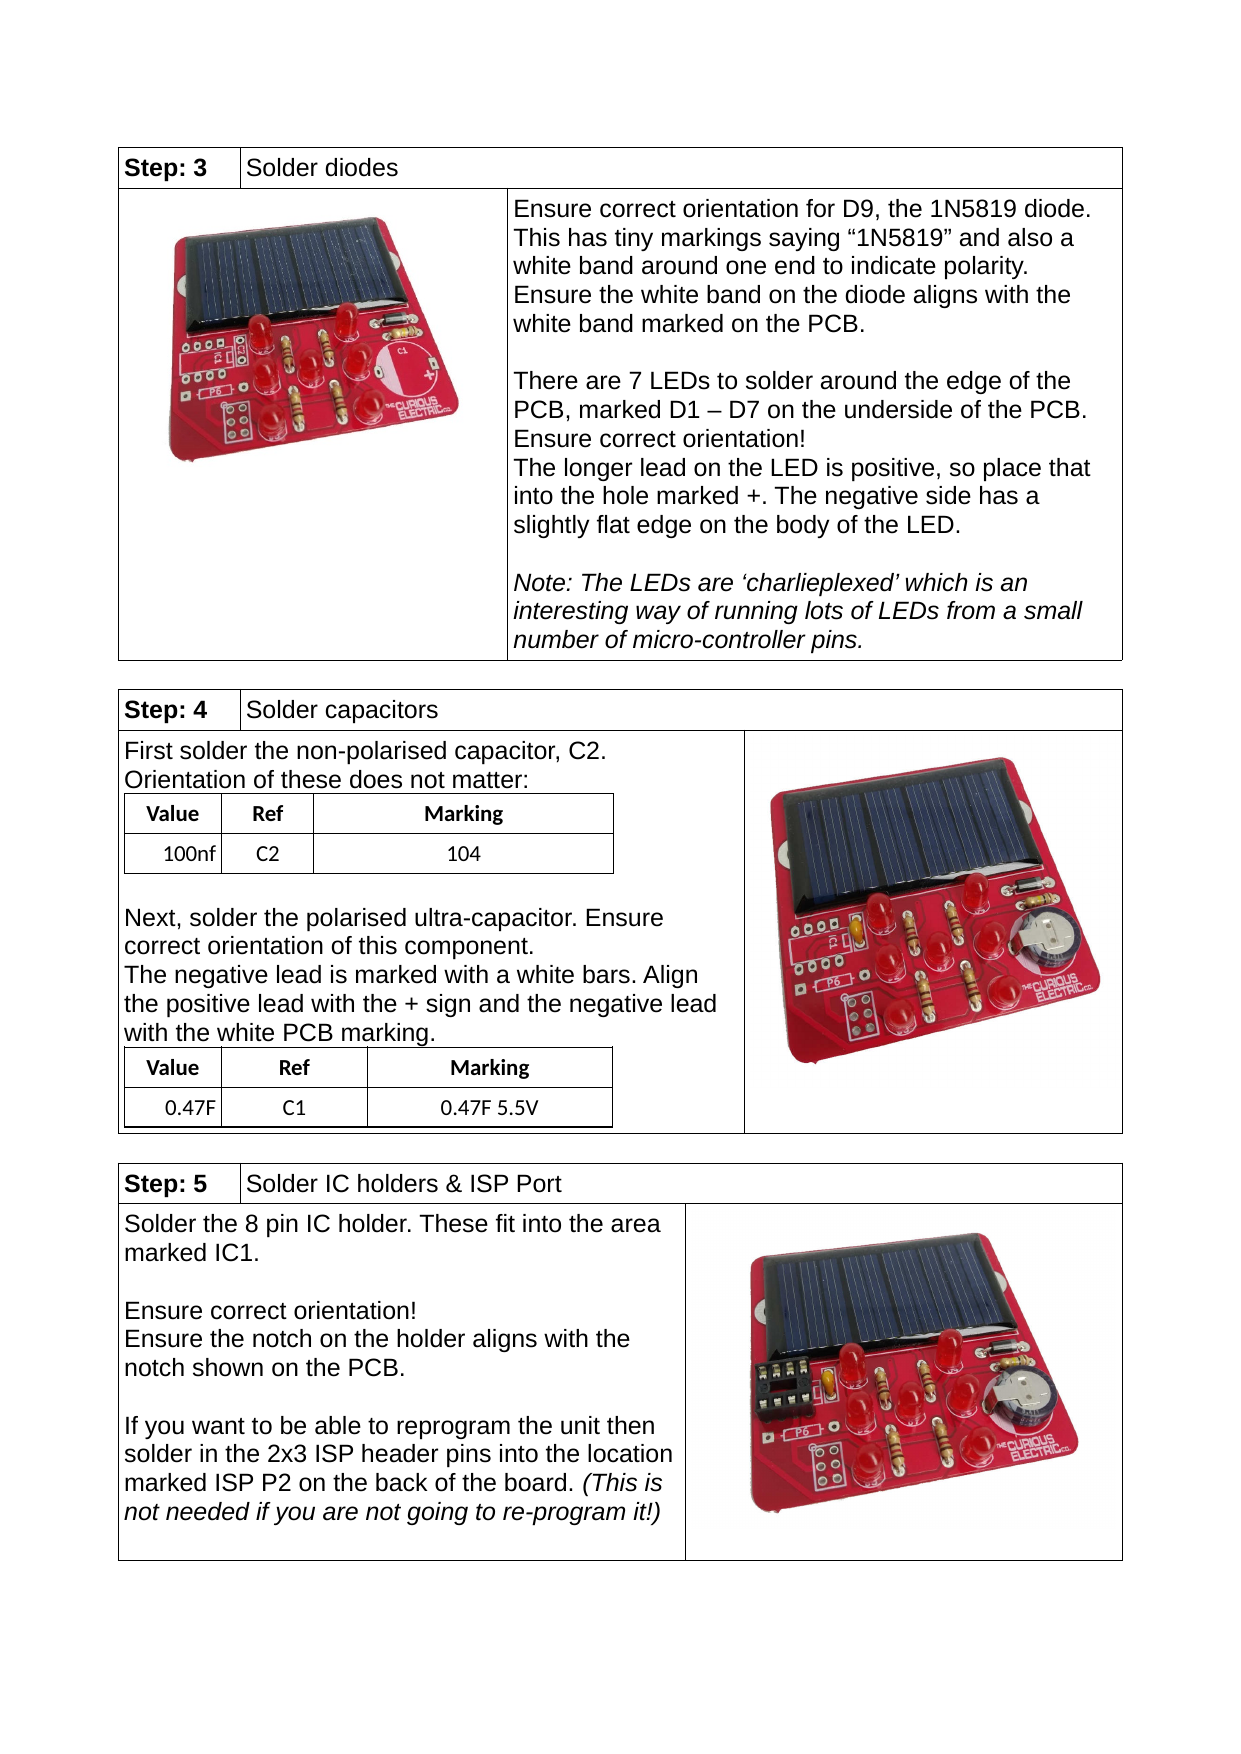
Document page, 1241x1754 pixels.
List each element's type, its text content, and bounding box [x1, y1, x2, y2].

table_cell 0.47F [125, 1088, 221, 1126]
table_header Step: 4 [119, 690, 240, 729]
table_cell [745, 731, 1122, 1133]
table_cell [119, 189, 507, 659]
table_cell Ensure correct orientation for D9, the 1N5819 diode. This has tiny markings saying “1N5819” and also a white band around one end to indicate polarity. Ensure the white band on the diode aligns with the white band marked on the PCB. There are 7 LEDs to solder around the edge of the PCB, marked D1 – D7 on the underside of the PCB. Ensure correct orientation! The longer lead on the LED is positive, so place that into the hole marked +. The negative side has a slightly flat edge on the body of the LED. Note: The LEDs are ‘charlieplexed’ which is an interesting way of running lots of LEDs from a small number of micro-controller pins. [508, 189, 1122, 659]
table_cell 104 [314, 834, 613, 873]
table_header Value [125, 794, 221, 833]
table_header Ref [222, 794, 313, 833]
table_cell 0.47F 5.5V [368, 1088, 612, 1126]
table_header Step: 3 [119, 148, 240, 188]
table_header Solder diodes [241, 148, 1122, 188]
table_header Solder IC holders & ISP Port [241, 1164, 1122, 1203]
table_header Marking [314, 794, 613, 833]
table_header Step: 5 [119, 1164, 240, 1203]
table_header Ref [222, 1048, 367, 1086]
table_cell C2 [222, 834, 313, 873]
table_header Solder capacitors [241, 690, 1122, 729]
table_cell 100nf [125, 834, 221, 873]
table_header Marking [368, 1048, 612, 1086]
table_cell First solder the non-polarised capacitor, C2. Orientation of these does not matter: Next, solder the polarised ultra-capacitor. Ensure correct orientation of this component. The negative lead is marked with a white bars. Align the positive lead with the + sign and the negative lead with the white PCB marking. [119, 731, 744, 1133]
table_header Value [125, 1048, 221, 1086]
table_cell [686, 1204, 1122, 1560]
table_cell Solder the 8 pin IC holder. These fit into the area marked IC1. Ensure correct orientation! Ensure the notch on the holder aligns with the notch shown on the PCB. If you want to be able to reprogram the unit then solder in the 2x3 ISP header pins into the location marked ISP P2 on the back of the board. (This is not needed if you are not going to re-program it!) [119, 1204, 685, 1560]
table_cell C1 [222, 1088, 367, 1126]
